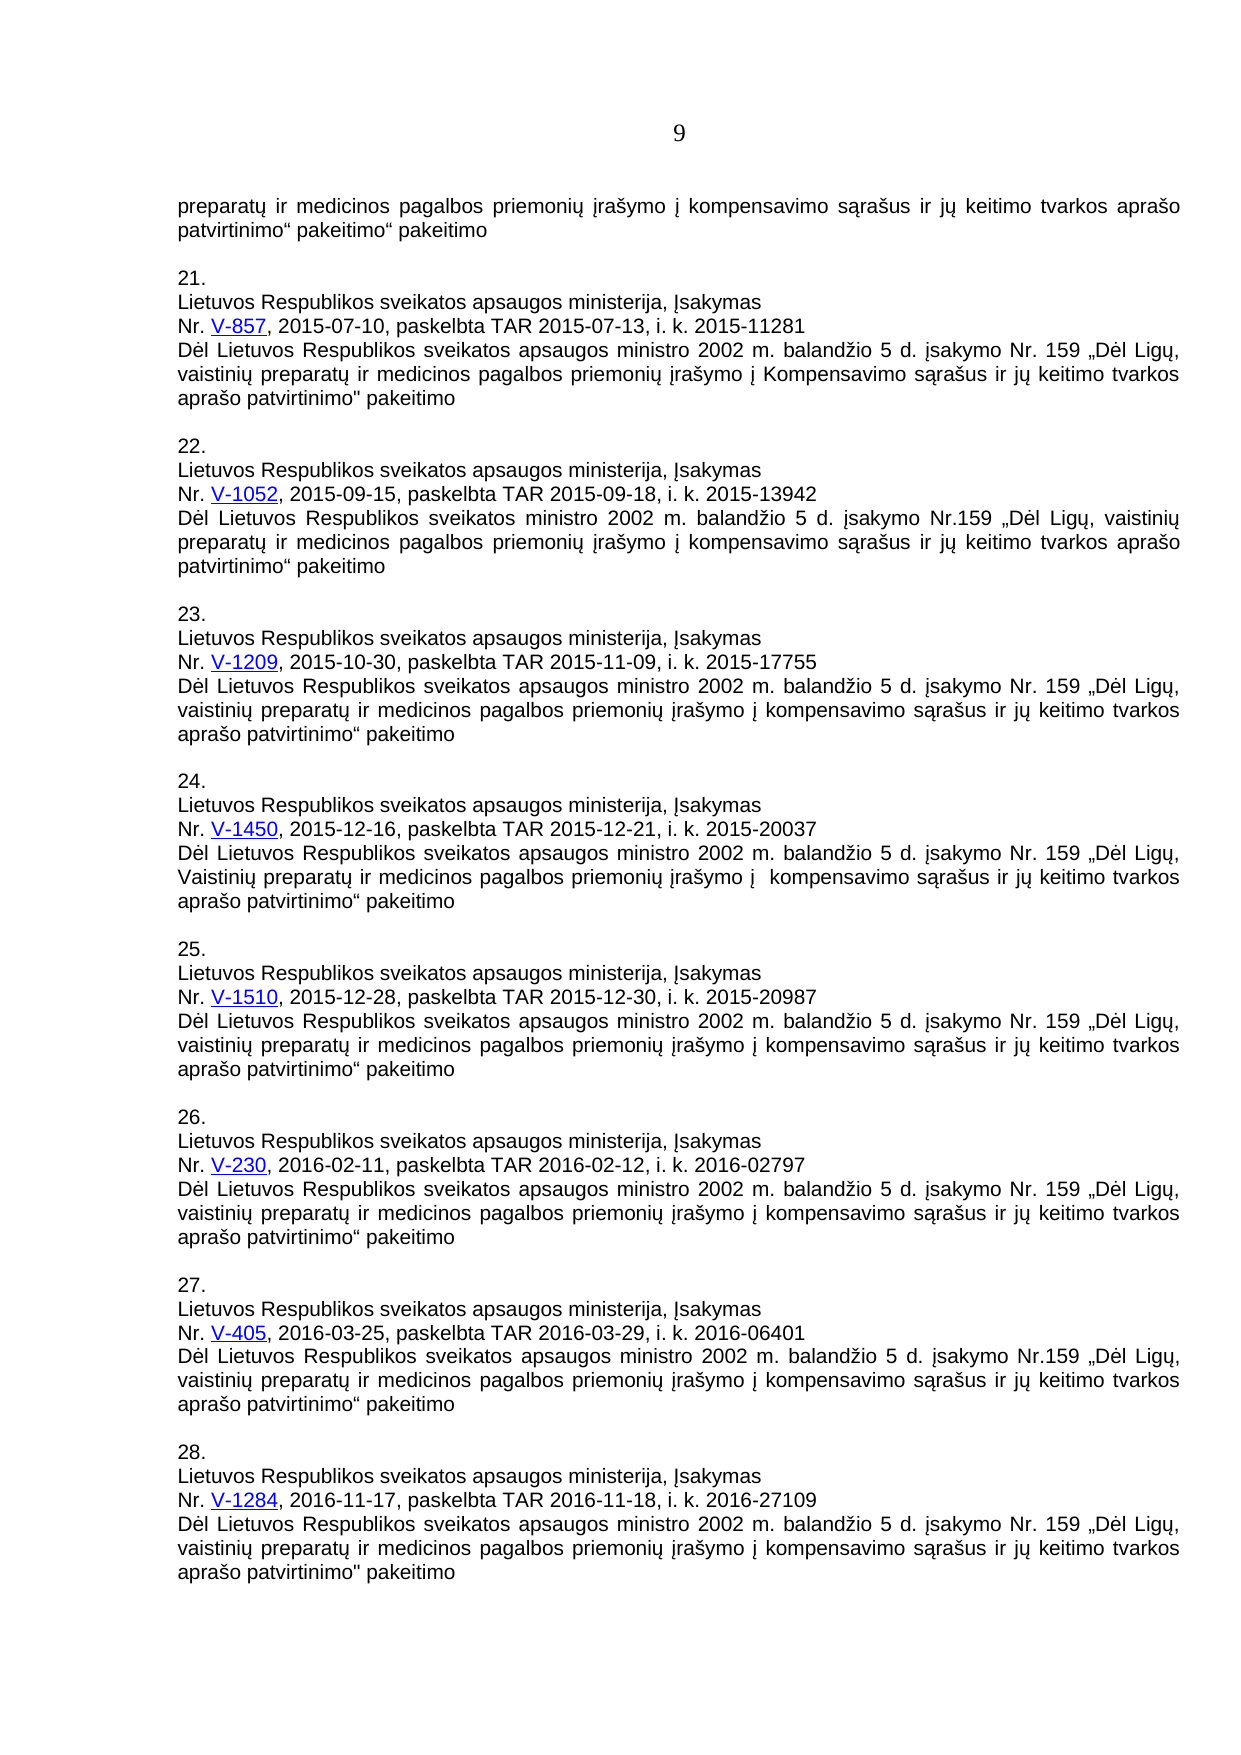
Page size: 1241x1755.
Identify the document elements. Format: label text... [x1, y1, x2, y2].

text Nr. V-1284, 2016-11-17, paskelbta TAR 2016-11-18, i. k. 2016-27109 [177, 1488, 1181, 1512]
text Dėl Lietuvos Respublikos sveikatos ministro 2002 m. balandžio 5 d. įsakymo Nr.159 „Dėl Ligų, vaistinių preparatų ir medicinos pagalbos priemonių įrašymo į kompensavimo sąrašus ir jų keitimo tvarkos aprašo patvirtinimo“ pakeitimo [177, 506, 1181, 578]
text Dėl Lietuvos Respublikos sveikatos apsaugos ministro 2002 m. balandžio 5 d. įsakymo Nr. 159 „Dėl Ligų, vaistinių preparatų ir medicinos pagalbos priemonių įrašymo į kompensavimo sąrašus ir jų keitimo tvarkos aprašo patvirtinimo" pakeitimo [177, 1512, 1181, 1584]
text Lietuvos Respublikos sveikatos apsaugos ministerija, Įsakymas [177, 1129, 1181, 1153]
text 23. [177, 602, 1181, 626]
text Lietuvos Respublikos sveikatos apsaugos ministerija, Įsakymas [177, 793, 1181, 817]
text Dėl Lietuvos Respublikos sveikatos apsaugos ministro 2002 m. balandžio 5 d. įsakymo Nr. 159 „Dėl Ligų, vaistinių preparatų ir medicinos pagalbos priemonių įrašymo į Kompensavimo sąrašus ir jų keitimo tvarkos aprašo patvirtinimo" pakeitimo [177, 338, 1181, 410]
text Dėl Lietuvos Respublikos sveikatos apsaugos ministro 2002 m. balandžio 5 d. įsakymo Nr. 159 „Dėl Ligų, vaistinių preparatų ir medicinos pagalbos priemonių įrašymo į kompensavimo sąrašus ir jų keitimo tvarkos aprašo patvirtinimo“ pakeitimo [177, 673, 1181, 745]
text 24. [177, 769, 1181, 793]
text Lietuvos Respublikos sveikatos apsaugos ministerija, Įsakymas [177, 290, 1181, 314]
text Nr. V-1450, 2015-12-16, paskelbta TAR 2015-12-21, i. k. 2015-20037 [177, 817, 1181, 841]
text Nr. V-1052, 2015-09-15, paskelbta TAR 2015-09-18, i. k. 2015-13942 [177, 482, 1181, 506]
text Lietuvos Respublikos sveikatos apsaugos ministerija, Įsakymas [177, 1464, 1181, 1488]
text Dėl Lietuvos Respublikos sveikatos apsaugos ministro 2002 m. balandžio 5 d. įsakymo Nr. 159 „Dėl Ligų, vaistinių preparatų ir medicinos pagalbos priemonių įrašymo į kompensavimo sąrašus ir jų keitimo tvarkos aprašo patvirtinimo“ pakeitimo [177, 1009, 1181, 1081]
text preparatų ir medicinos pagalbos priemonių įrašymo į kompensavimo sąrašus ir jų keitimo tvarkos aprašo patvirtinimo“ pakeitimo“ pakeitimo [177, 194, 1181, 242]
text 21. [177, 266, 1181, 290]
text Dėl Lietuvos Respublikos sveikatos apsaugos ministro 2002 m. balandžio 5 d. įsakymo Nr. 159 „Dėl Ligų, vaistinių preparatų ir medicinos pagalbos priemonių įrašymo į kompensavimo sąrašus ir jų keitimo tvarkos aprašo patvirtinimo“ pakeitimo [177, 1177, 1181, 1248]
text Lietuvos Respublikos sveikatos apsaugos ministerija, Įsakymas [177, 458, 1181, 482]
text Nr. V-857, 2015-07-10, paskelbta TAR 2015-07-13, i. k. 2015-11281 [177, 314, 1181, 338]
text 27. [177, 1272, 1181, 1296]
text 28. [177, 1440, 1181, 1464]
text Nr. V-1510, 2015-12-28, paskelbta TAR 2015-12-30, i. k. 2015-20987 [177, 985, 1181, 1009]
text Lietuvos Respublikos sveikatos apsaugos ministerija, Įsakymas [177, 961, 1181, 985]
text Nr. V-405, 2016-03-25, paskelbta TAR 2016-03-29, i. k. 2016-06401 [177, 1320, 1181, 1344]
text Nr. V-230, 2016-02-11, paskelbta TAR 2016-02-12, i. k. 2016-02797 [177, 1153, 1181, 1177]
text 25. [177, 937, 1181, 961]
text Lietuvos Respublikos sveikatos apsaugos ministerija, Įsakymas [177, 626, 1181, 649]
text Dėl Lietuvos Respublikos sveikatos apsaugos ministro 2002 m. balandžio 5 d. įsakymo Nr.159 „Dėl Ligų, vaistinių preparatų ir medicinos pagalbos priemonių įrašymo į kompensavimo sąrašus ir jų keitimo tvarkos aprašo patvirtinimo“ pakeitimo [177, 1344, 1181, 1416]
text Nr. V-1209, 2015-10-30, paskelbta TAR 2015-11-09, i. k. 2015-17755 [177, 649, 1181, 673]
text 26. [177, 1105, 1181, 1129]
text Dėl Lietuvos Respublikos sveikatos apsaugos ministro 2002 m. balandžio 5 d. įsakymo Nr. 159 „Dėl Ligų, Vaistinių preparatų ir medicinos pagalbos priemonių įrašymo į kompensavimo sąrašus ir jų keitimo tvarkos aprašo patvirtinimo“ pakeitimo [177, 841, 1181, 913]
text 22. [177, 434, 1181, 458]
text Lietuvos Respublikos sveikatos apsaugos ministerija, Įsakymas [177, 1296, 1181, 1320]
